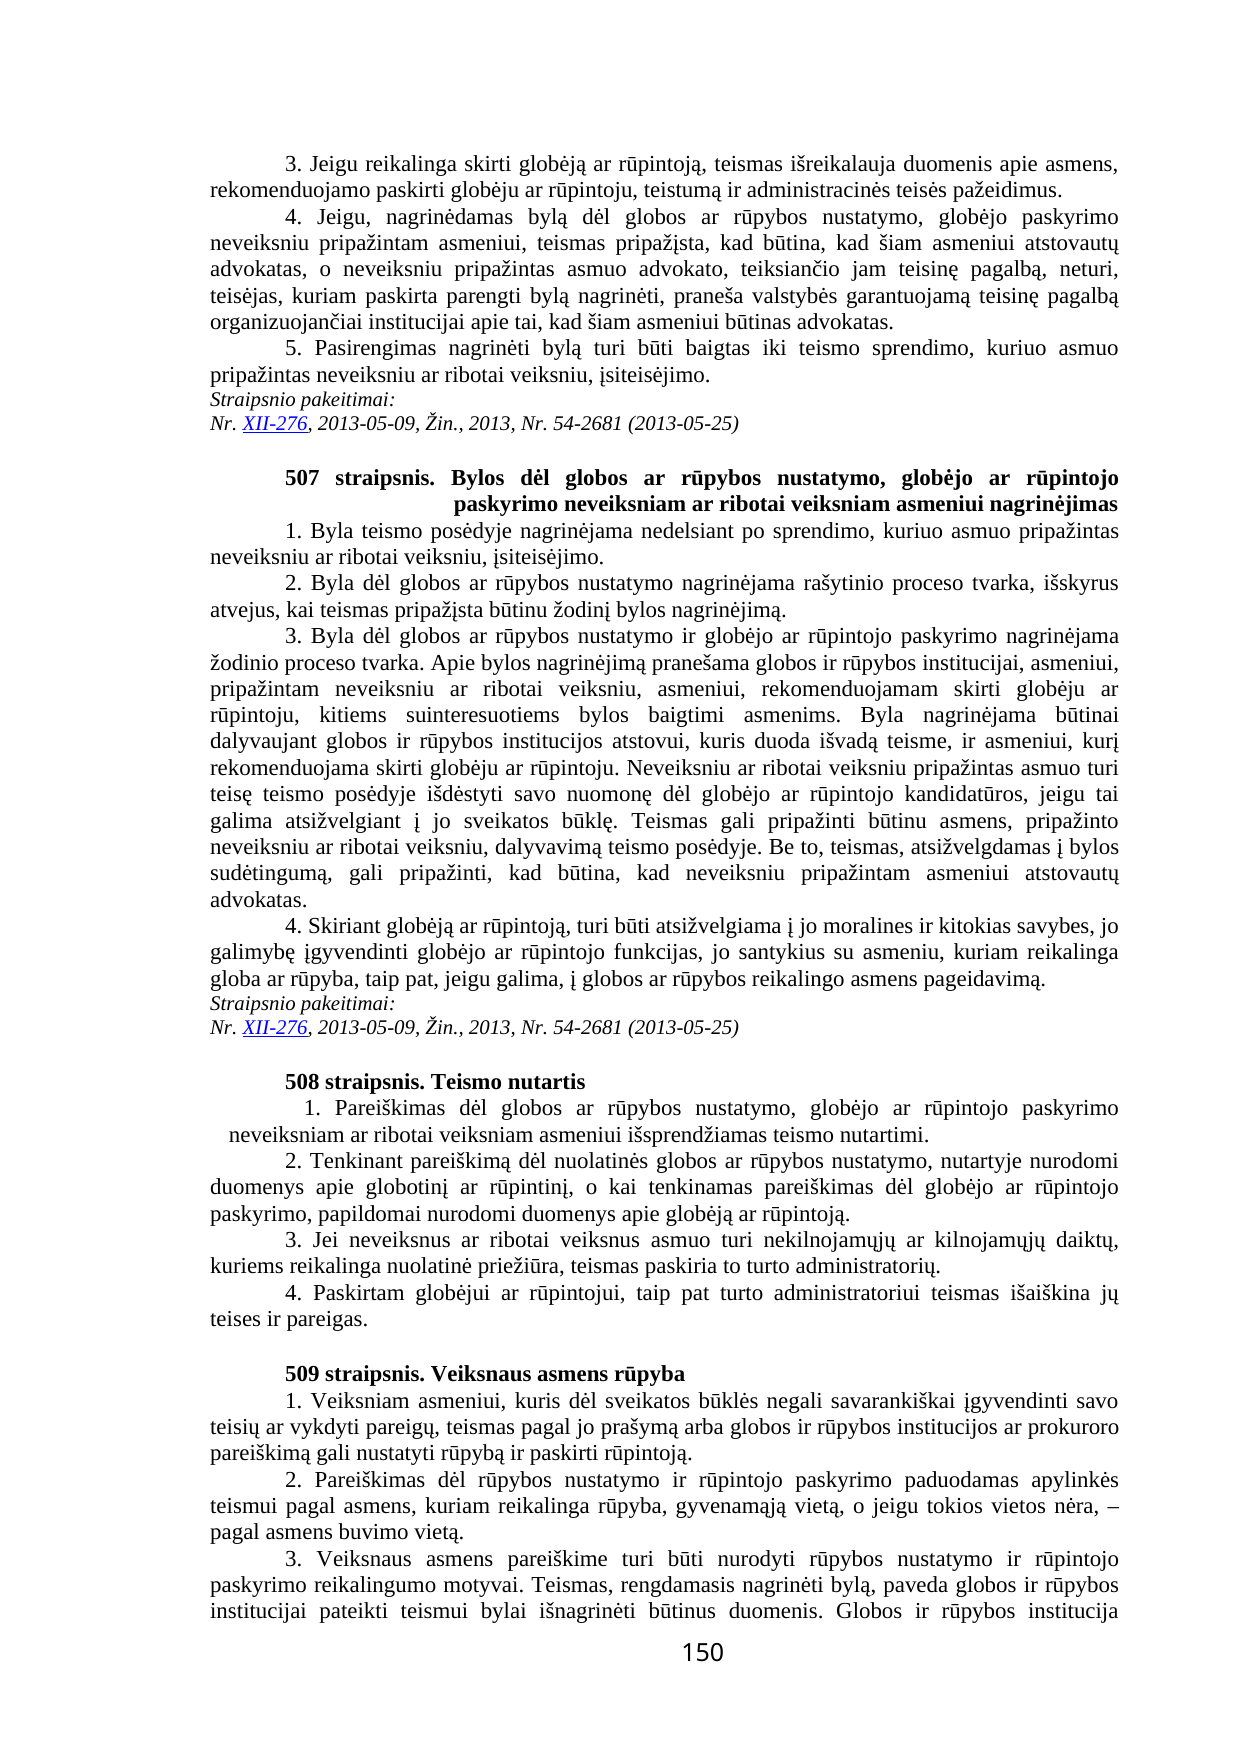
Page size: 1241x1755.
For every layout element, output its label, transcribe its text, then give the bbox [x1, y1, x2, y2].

text Nr. XII-276, 2013-05-09, Žin., 2013, Nr. 54-2681 (2013-05-25) [210, 1015, 1120, 1039]
text 3. Jei neveiksnus ar ribotai veiksnus asmuo turi nekilnojamųjų ar kilnojamųjų daiktų, kuriems reikalinga nuolatinė priežiūra, teismas paskiria to turto administratorių. [210, 1226, 1120, 1279]
text 508 straipsnis. Teismo nutartis [210, 1068, 1120, 1094]
text 509 straipsnis. Veiksnaus asmens rūpyba [210, 1360, 1120, 1387]
text 4. Paskirtam globėjui ar rūpintojui, taip pat turto administratoriui teismas išaiškina jų teises ir pareigas. [210, 1279, 1120, 1332]
text 3. Byla dėl globos ar rūpybos nustatymo ir globėjo ar rūpintojo paskyrimo nagrinėjama žodinio proceso tvarka. Apie bylos nagrinėjimą pranešama globos ir rūpybos institucijai, asmeniui, pripažintam neveiksniu ar ribotai veiksniu, asmeniui, rekomenduojamam skirti globėju ar rūpintoju, kitiems suinteresuotiems bylos baigtimi asmenims. Byla nagrinėjama būtinai dalyvaujant globos ir rūpybos institucijos atstovui, kuris duoda išvadą teisme, ir asmeniui, kurį rekomenduojama skirti globėju ar rūpintoju. Neveiksniu ar ribotai veiksniu pripažintas asmuo turi teisę teismo posėdyje išdėstyti savo nuomonę dėl globėjo ar rūpintojo kandidatūros, jeigu tai galima atsižvelgiant į jo sveikatos būklę. Teismas gali pripažinti būtinu asmens, pripažinto neveiksniu ar ribotai veiksniu, dalyvavimą teismo posėdyje. Be to, teismas, atsižvelgdamas į bylos sudėtingumą, gali pripažinti, kad būtina, kad neveiksniu pripažintam asmeniui atstovautų advokatas. [210, 622, 1120, 912]
text 1. Veiksniam asmeniui, kuris dėl sveikatos būklės negali savarankiškai įgyvendinti savo teisių ar vykdyti pareigų, teismas pagal jo prašymą arba globos ir rūpybos institucijos ar prokuroro pareiškimą gali nustatyti rūpybą ir paskirti rūpintoją. [210, 1387, 1120, 1466]
text 2. Tenkinant pareiškimą dėl nuolatinės globos ar rūpybos nustatymo, nutartyje nurodomi duomenys apie globotinį ar rūpintinį, o kai tenkinamas pareiškimas dėl globėjo ar rūpintojo paskyrimo, papildomai nurodomi duomenys apie globėją ar rūpintoją. [210, 1147, 1120, 1226]
text 4. Jeigu, nagrinėdamas bylą dėl globos ar rūpybos nustatymo, globėjo paskyrimo neveiksniu pripažintam asmeniui, teismas pripažįsta, kad būtina, kad šiam asmeniui atstovautų advokatas, o neveiksniu pripažintas asmuo advokato, teiksiančio jam teisinę pagalbą, neturi, teisėjas, kuriam paskirta parengti bylą nagrinėti, praneša valstybės garantuojamą teisinę pagalbą organizuojančiai institucijai apie tai, kad šiam asmeniui būtinas advokatas. [210, 203, 1120, 334]
text 3. Veiksnaus asmens pareiškime turi būti nurodyti rūpybos nustatymo ir rūpintojo paskyrimo reikalingumo motyvai. Teismas, rengdamasis nagrinėti bylą, paveda globos ir rūpybos institucijai pateikti teismui bylai išnagrinėti būtinus duomenis. Globos ir rūpybos institucija [210, 1545, 1120, 1624]
text 2. Byla dėl globos ar rūpybos nustatymo nagrinėjama rašytinio proceso tvarka, išskyrus atvejus, kai teismas pripažįsta būtinu žodinį bylos nagrinėjimą. [210, 569, 1120, 622]
text Straipsnio pakeitimai: [210, 991, 1120, 1015]
text 3. Jeigu reikalinga skirti globėją ar rūpintoją, teismas išreikalauja duomenis apie asmens, rekomenduojamo paskirti globėju ar rūpintoju, teistumą ir administracinės teisės pažeidimus. [210, 150, 1120, 203]
text 507 straipsnis. Bylos dėl globos ar rūpybos nustatymo, globėjo ar rūpintojo paskyrimo neveiksniam ar ribotai veiksniam asmeniui nagrinėjimas [285, 464, 1120, 517]
text 2. Pareiškimas dėl rūpybos nustatymo ir rūpintojo paskyrimo paduodamas apylinkės teismui pagal asmens, kuriam reikalinga rūpyba, gyvenamąją vietą, o jeigu tokios vietos nėra, – pagal asmens buvimo vietą. [210, 1466, 1120, 1545]
text Straipsnio pakeitimai: [210, 387, 1120, 411]
text 5. Pasirengimas nagrinėti bylą turi būti baigtas iki teismo sprendimo, kuriuo asmuo pripažintas neveiksniu ar ribotai veiksniu, įsiteisėjimo. [210, 334, 1120, 387]
text 1. Pareiškimas dėl globos ar rūpybos nustatymo, globėjo ar rūpintojo paskyrimo neveiksniam ar ribotai veiksniam asmeniui išsprendžiamas teismo nutartimi. [229, 1094, 1120, 1147]
text 1. Byla teismo posėdyje nagrinėjama nedelsiant po sprendimo, kuriuo asmuo pripažintas neveiksniu ar ribotai veiksniu, įsiteisėjimo. [210, 517, 1120, 569]
text 4. Skiriant globėją ar rūpintoją, turi būti atsižvelgiama į jo moralines ir kitokias savybes, jo galimybę įgyvendinti globėjo ar rūpintojo funkcijas, jo santykius su asmeniu, kuriam reikalinga globa ar rūpyba, taip pat, jeigu galima, į globos ar rūpybos reikalingo asmens pageidavimą. [210, 912, 1120, 991]
text Nr. XII-276, 2013-05-09, Žin., 2013, Nr. 54-2681 (2013-05-25) [210, 411, 1120, 435]
